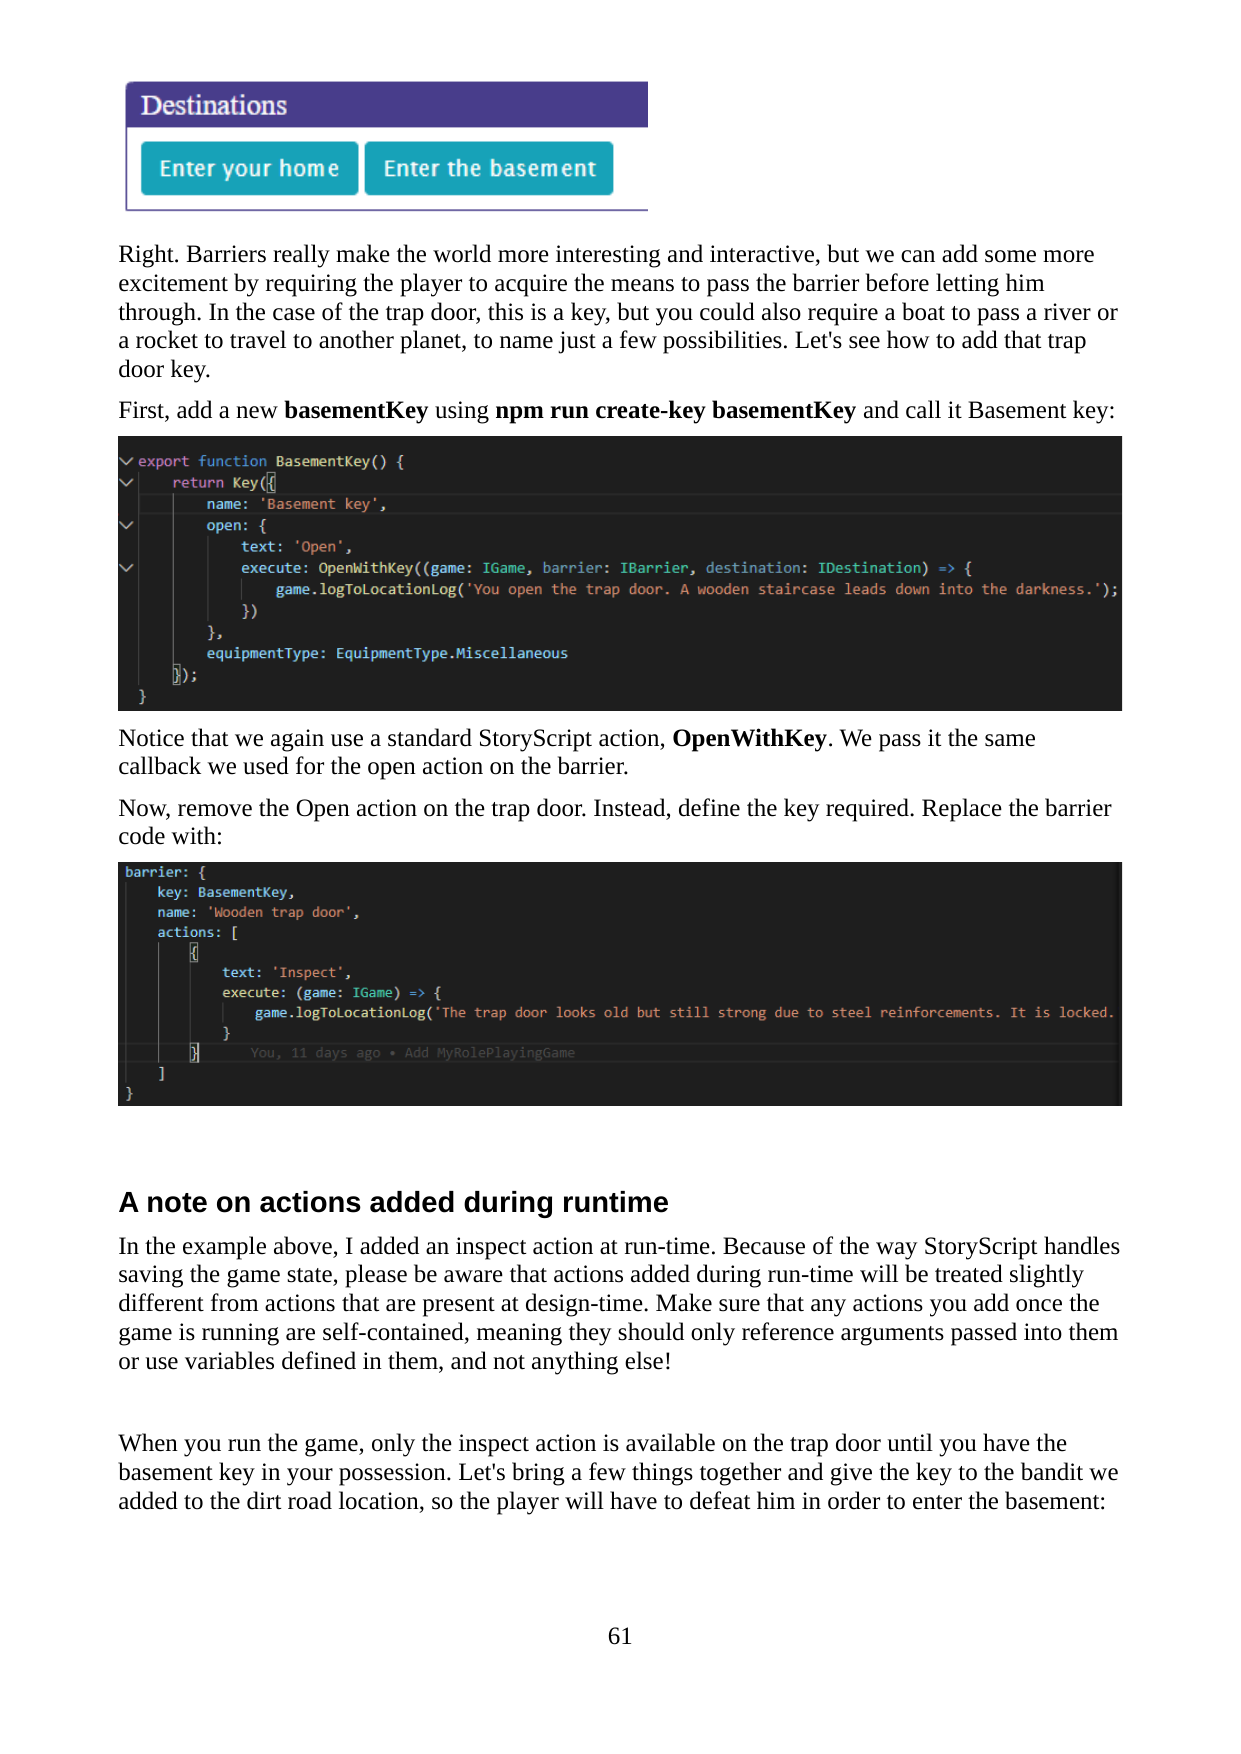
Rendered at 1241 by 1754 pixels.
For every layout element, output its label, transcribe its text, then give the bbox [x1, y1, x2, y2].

text Now, remove the Open action on the trap door. Instead, define the key required. Replace the barrier code with: [118, 793, 1122, 850]
text Right. Barriers really make the world more interesting and interactive, but we can add some more excitement by requiring the player to acquire the means to pass the barrier before letting him through. In the case of the trap door, this is a key, but you could also require a boat to pass a river or a rocket to travel to another planet, to name just a few possibilities. Let's see how to add that trap door key. [118, 239, 1122, 383]
text First, add a new basementKey using npm run create-key basementKey and call it Basement key: [118, 395, 1122, 424]
text In the example above, I added an inspect action at run-time. Because of the way StoryScript handles saving the game state, please be aware that actions added during run-time will be treated slightly different from actions that are present at design-time. Make sure that any actions you add once the game is running are self-contained, meaning they should only reference arguments passed into them or use variables defined in them, and not anything else! [118, 1231, 1122, 1374]
text When you run the game, only the inspect action is available on the trap door until you have the basement key in your possession. Let's bring a few things together and give the key to the bandit we added to the dirt road location, so the player will have to defeat him in order to enter the basement: [118, 1428, 1122, 1514]
text Notice that we again use a standard StoryScript action, OpenWithKey. We pass it the same callback we used for the open action on the barrier. [118, 723, 1122, 780]
subtitle A note on actions added during runtime [118, 1185, 1122, 1218]
